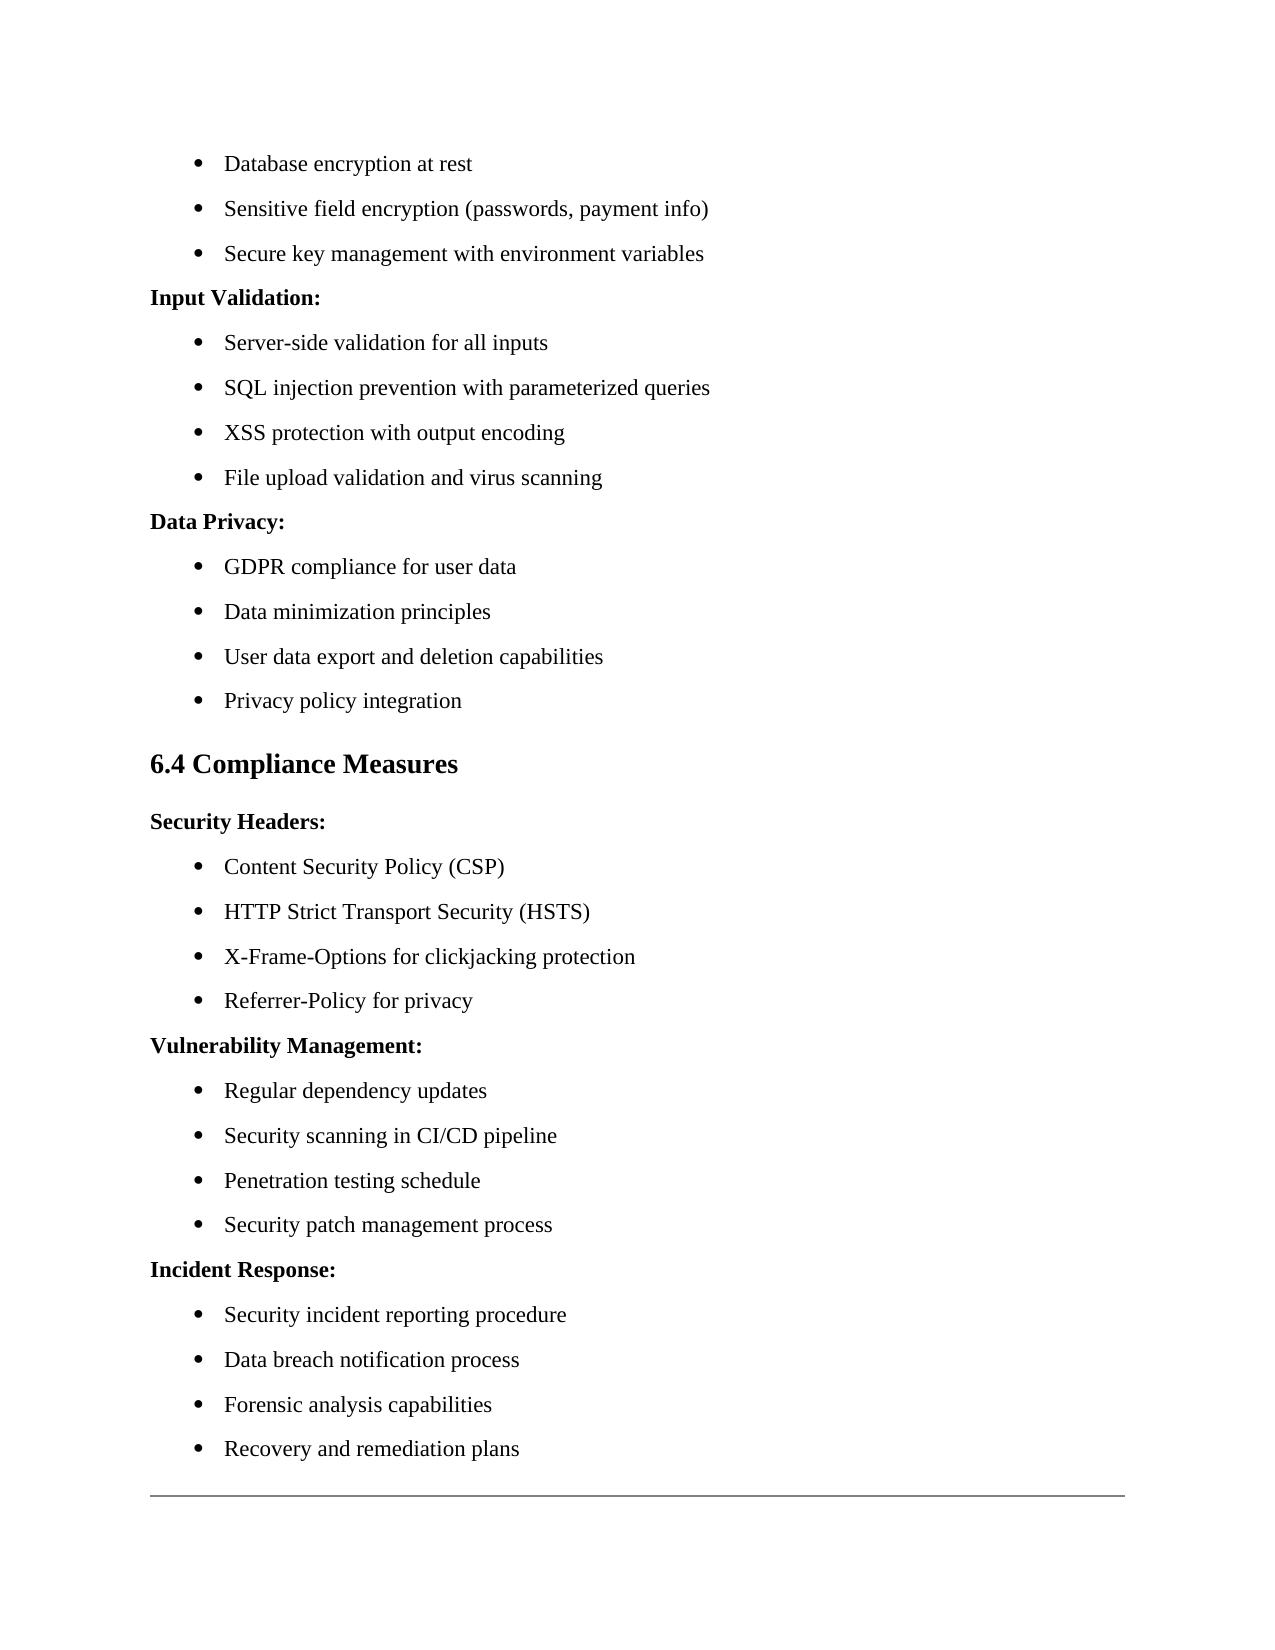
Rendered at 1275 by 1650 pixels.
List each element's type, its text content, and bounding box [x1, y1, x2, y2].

text Incident Response: [150, 1256, 1125, 1283]
list Forensic analysis capabilities [194, 1391, 1125, 1417]
list SQL injection prevention with parameterized queries [194, 374, 1125, 400]
list Regular dependency updates [194, 1077, 1125, 1103]
list HTTP Strict Transport Security (HSTS) [194, 898, 1125, 924]
list File upload validation and virus scanning [194, 463, 1125, 490]
list X-Frame-Options for clickjacking protection [194, 943, 1125, 969]
list Content Security Policy (CSP) [194, 853, 1125, 879]
text Input Validation: [150, 284, 1125, 311]
text Vulnerability Management: [150, 1032, 1125, 1059]
list Security incident reporting procedure [194, 1301, 1125, 1327]
list GDPR compliance for user data [194, 553, 1125, 579]
list Data minimization principles [194, 598, 1125, 624]
list User data export and deletion capabilities [194, 643, 1125, 669]
list Privacy policy integration [194, 687, 1125, 714]
list Recovery and remediation plans [194, 1436, 1125, 1462]
list Sensitive field encryption (passwords, payment info) [194, 195, 1125, 221]
list Penetration testing schedule [194, 1167, 1125, 1193]
subtitle 6.4 Compliance Measures [150, 747, 1125, 779]
text Security Headers: [150, 808, 1125, 835]
text Data Privacy: [150, 508, 1125, 535]
list Security scanning in CI/CD pipeline [194, 1122, 1125, 1148]
list Data breach notification process [194, 1346, 1125, 1372]
list XSS protection with output encoding [194, 419, 1125, 445]
list Referrer-Policy for privacy [194, 988, 1125, 1014]
list Secure key management with environment variables [194, 239, 1125, 266]
list Server-side validation for all inputs [194, 329, 1125, 356]
list Security patch management process [194, 1212, 1125, 1238]
list Database encryption at rest [194, 150, 1125, 176]
